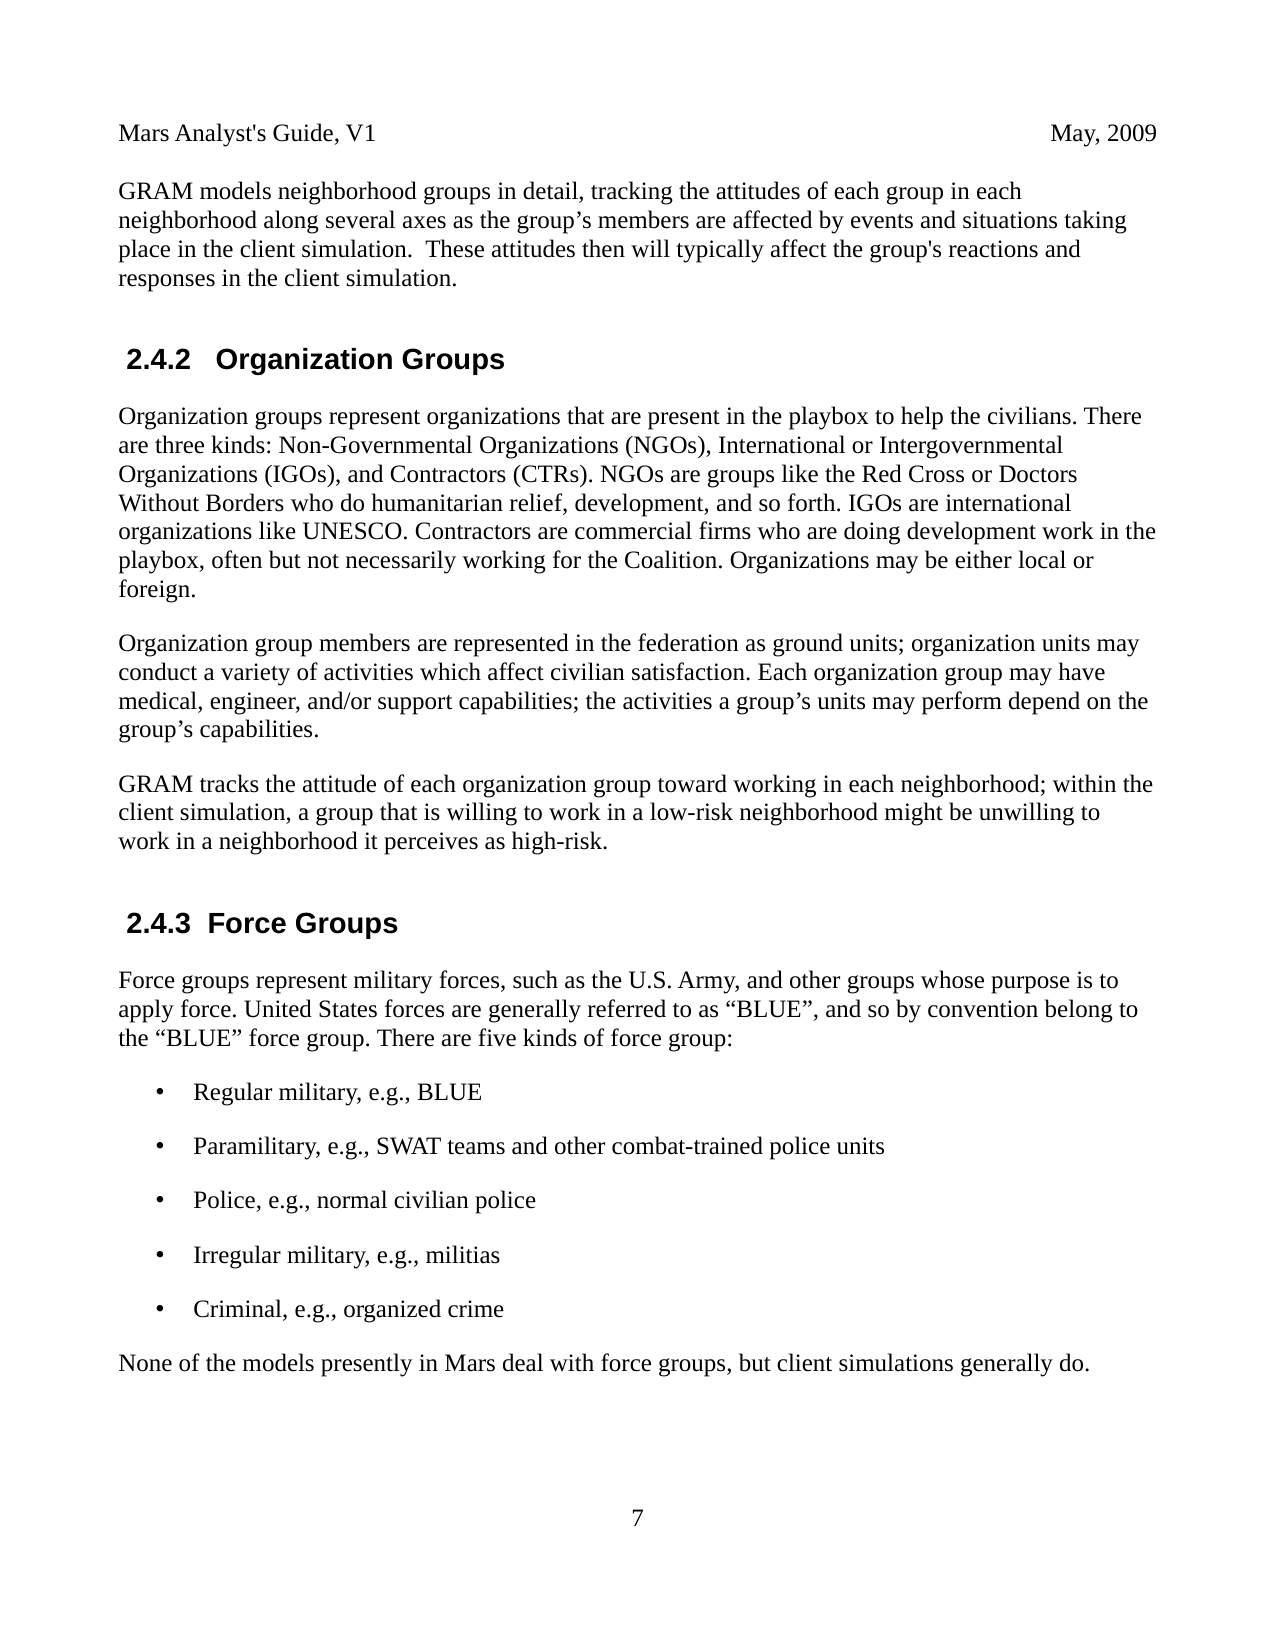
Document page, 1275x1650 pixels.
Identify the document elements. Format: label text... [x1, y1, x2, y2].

list Irregular military, e.g., militias [156, 1240, 1157, 1268]
text Organization group members are represented in the federation as ground units; organization units may conduct a variety of activities which affect civilian satisfaction. Each organization group may have medical, engineer, and/or support capabilities; the activities a group’s units may perform depend on the group’s capabilities. [118, 628, 1157, 743]
text Organization groups represent organizations that are present in the playbox to help the civilians. There are three kinds: Non-Governmental Organizations (NGOs), International or Intergovernmental Organizations (IGOs), and Contractors (CTRs). NGOs are groups like the Red Cross or Doctors Without Borders who do humanitarian relief, development, and so forth. IGOs are international organizations like UNESCO. Contractors are commercial firms who are doing development work in the playbox, often but not necessarily working for the Coalition. Organizations may be either local or foreign. [118, 401, 1157, 603]
subtitle Force Groups [118, 906, 1157, 939]
text Force groups represent military forces, such as the U.S. Army, and other groups whose purpose is to apply force. United States forces are generally referred to as “BLUE”, and so by convention belong to the “BLUE” force group. There are five kinds of force group: [118, 965, 1157, 1051]
text GRAM tracks the attitude of each organization group toward working in each neighborhood; within the client simulation, a group that is willing to work in a low-risk neighborhood might be unwilling to work in a neighborhood it perceives as high-risk. [118, 769, 1157, 855]
subtitle Organization Groups [118, 342, 1157, 376]
list Paramilitary, e.g., SWAT teams and other combat-trained police units [156, 1131, 1157, 1160]
list Police, e.g., normal civilian police [156, 1185, 1157, 1214]
text None of the models presently in Mars deal with force groups, but client simulations generally do. [118, 1348, 1157, 1377]
list Regular military, e.g., BLUE [156, 1077, 1157, 1106]
list Criminal, e.g., organized crime [156, 1294, 1157, 1323]
text GRAM models neighborhood groups in detail, tracking the attitudes of each group in each neighborhood along several axes as the group’s members are affected by events and situations taking place in the client simulation. These attitudes then will typically affect the group's reactions and responses in the client simulation. [118, 176, 1157, 291]
